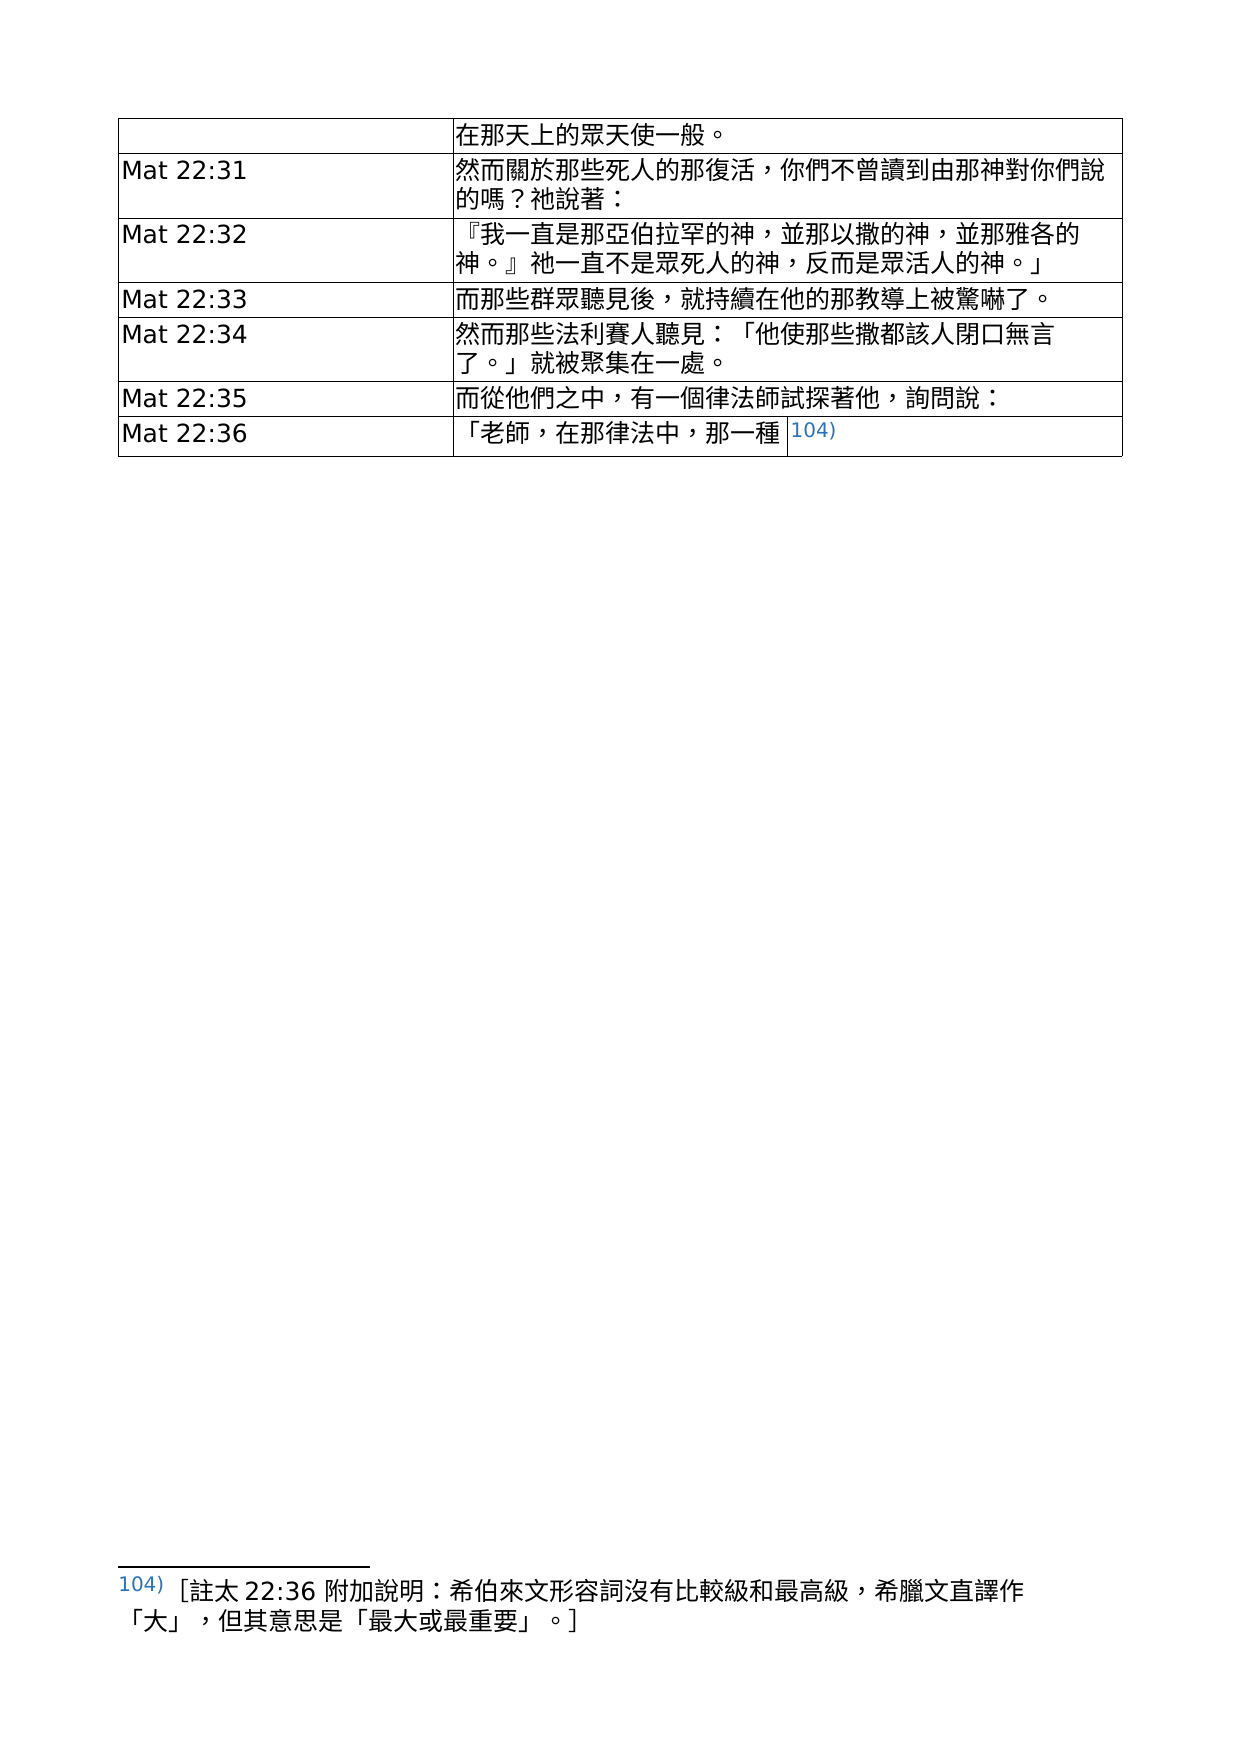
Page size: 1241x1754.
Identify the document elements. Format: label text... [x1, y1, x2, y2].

table_cell 『我一直是那亞伯拉罕的神，並那以撒的神，並那雅各的神。』祂一直不是眾死人的神，反而是眾活人的神。」 [454, 219, 1122, 282]
table_cell 「老師，在那律法中，那一種 [454, 417, 787, 456]
table_cell 而從他們之中，有一個律法師試探著他，詢問說： [454, 382, 1122, 416]
table_cell Mat 22:35 [119, 382, 453, 416]
table_cell [788, 417, 1122, 456]
table_cell 而那些群眾聽見後，就持續在他的那教導上被驚嚇了。 [454, 283, 1122, 317]
table_cell [119, 119, 453, 153]
table_cell Mat 22:31 [119, 154, 453, 217]
table_cell Mat 22:33 [119, 283, 453, 317]
table_cell Mat 22:36 [119, 417, 453, 456]
table_cell Mat 22:34 [119, 318, 453, 381]
table_cell Mat 22:32 [119, 219, 453, 282]
table_cell 在那天上的眾天使一般。 [454, 119, 1122, 153]
table_cell 然而關於那些死人的那復活，你們不曾讀到由那神對你們說的嗎？祂說著： [454, 154, 1122, 217]
table_cell 然而那些法利賽人聽見：「他使那些撒都該人閉口無言了。」就被聚集在一處。 [454, 318, 1122, 381]
